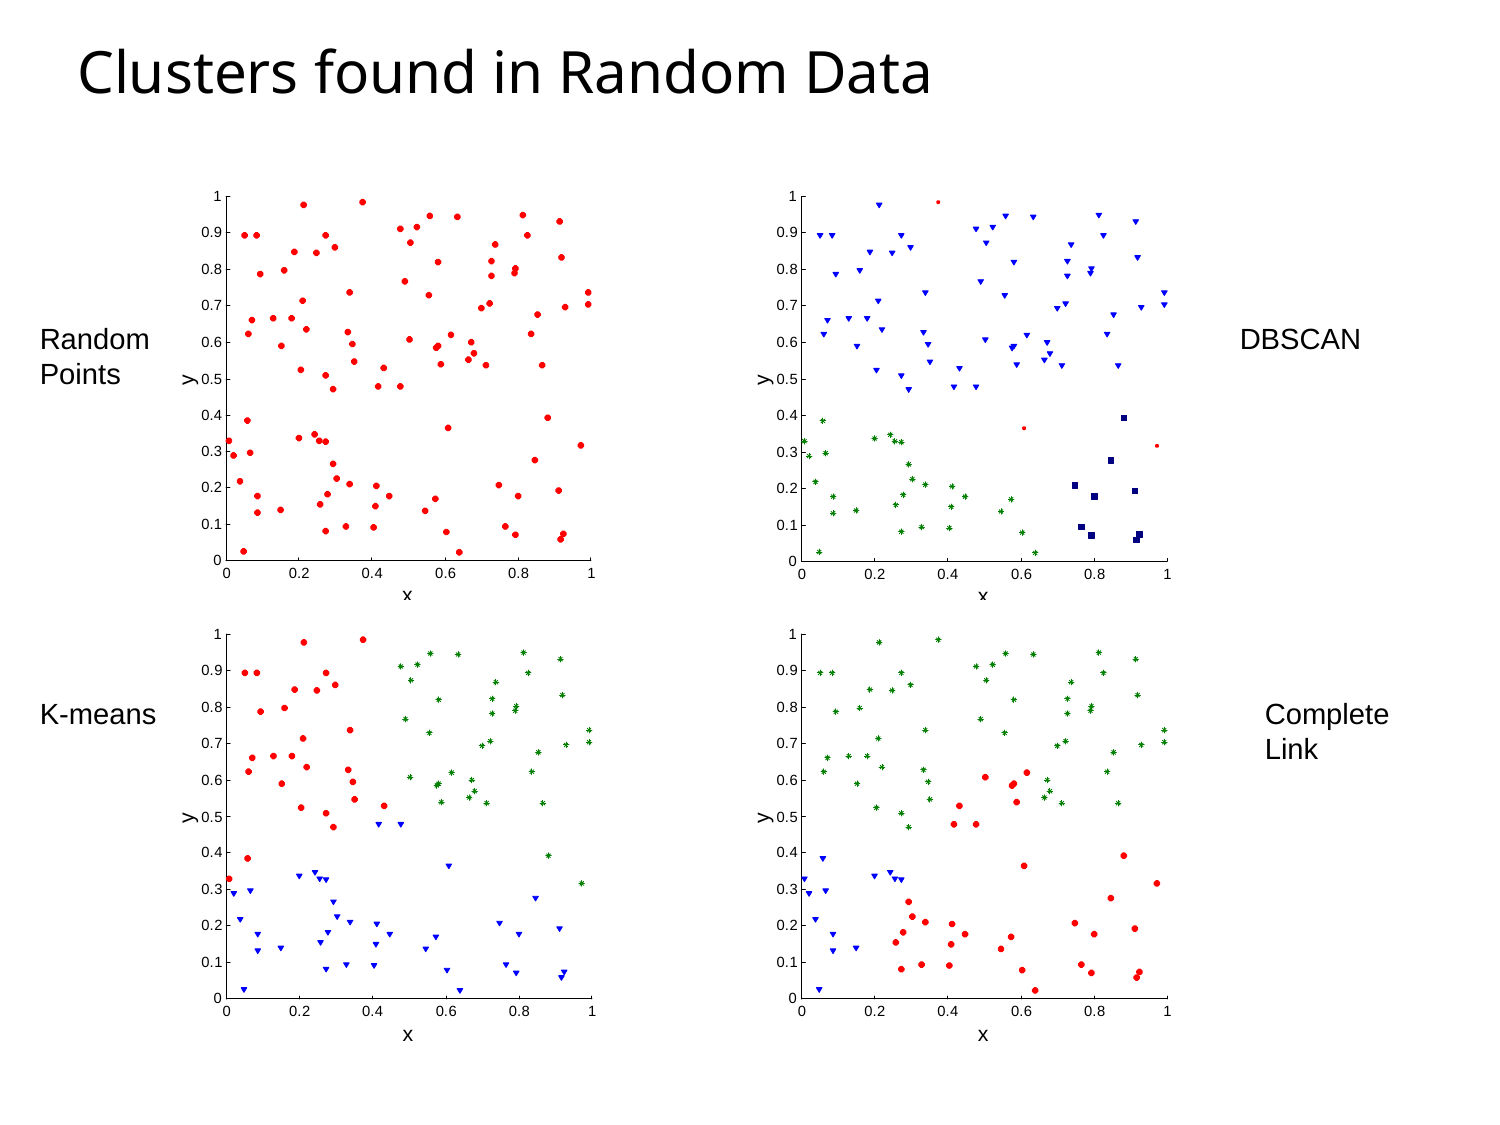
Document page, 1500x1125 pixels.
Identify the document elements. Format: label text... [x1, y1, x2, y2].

text_box Random Points [24, 312, 188, 398]
picture [99, 162, 1275, 1050]
text_box Complete Link [1250, 687, 1438, 773]
text_box K-means [24, 687, 188, 738]
text_box Clusters found in Random Data [62, 24, 1421, 113]
text_box DBSCAN [1224, 312, 1388, 363]
